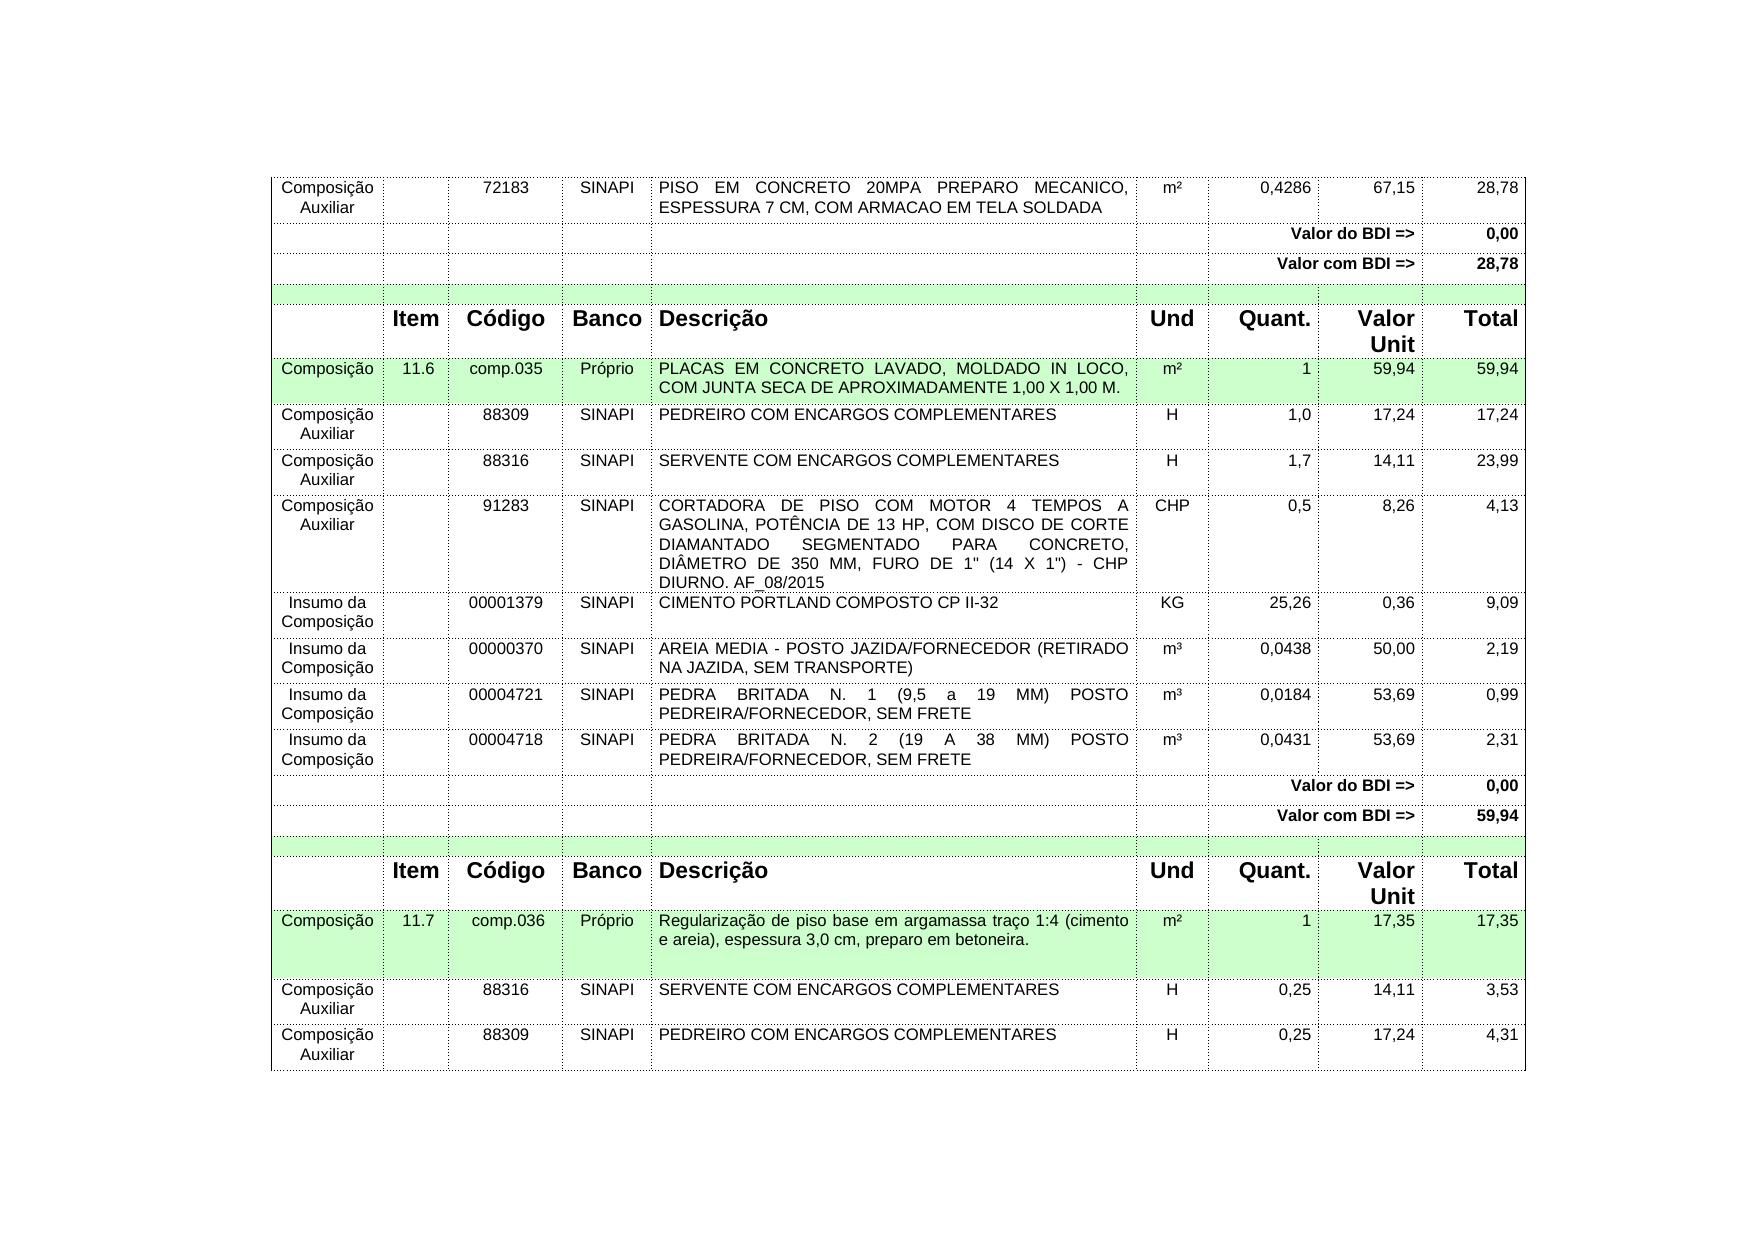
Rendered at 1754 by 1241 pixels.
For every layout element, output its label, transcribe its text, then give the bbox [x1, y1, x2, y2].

table_cell Descrição [651, 304, 1136, 358]
table_cell 1,7 [1208, 449, 1318, 495]
table_cell 0,25 [1208, 1024, 1318, 1070]
table_cell 9,09 [1422, 592, 1525, 638]
table_cell Banco [563, 856, 651, 910]
table_cell 1,0 [1208, 404, 1318, 449]
table_cell 0,99 [1422, 683, 1525, 729]
table_cell [563, 805, 651, 836]
table_cell Valor com BDI => [1208, 253, 1422, 284]
table_cell [383, 177, 449, 223]
table_cell Valor Unit [1318, 856, 1422, 910]
table_cell 59,94 [1422, 805, 1525, 836]
table_cell m³ [1136, 729, 1208, 775]
table_cell [563, 284, 651, 304]
table_cell PEDRA BRITADA N. 1 (9,5 a 19 MM) POSTO PEDREIRA/FORNECEDOR, SEM FRETE [651, 683, 1136, 729]
table_cell 17,24 [1318, 404, 1422, 449]
table_cell [383, 223, 449, 253]
table_cell [1136, 223, 1208, 253]
table_cell 00001379 [449, 592, 563, 638]
table_cell [383, 729, 449, 775]
table_cell [272, 836, 383, 856]
table_cell [1136, 775, 1208, 804]
table_cell SINAPI [563, 177, 651, 223]
table_cell 17,24 [1318, 1024, 1422, 1070]
table_cell 0,4286 [1208, 177, 1318, 223]
table_cell [563, 253, 651, 284]
table_cell CHP [1136, 495, 1208, 592]
table_cell H [1136, 1024, 1208, 1070]
table_cell CORTADORA DE PISO COM MOTOR 4 TEMPOS A GASOLINA, POTÊNCIA DE 13 HP, COM DISCO DE CORTE DIAMANTADO SEGMENTADO PARA CONCRETO, DIÂMETRO DE 350 MM, FURO DE 1" (14 X 1") - CHP DIURNO. AF_08/2015 [651, 495, 1136, 592]
table_cell m³ [1136, 683, 1208, 729]
table_cell comp.036 [449, 910, 563, 978]
table_cell [383, 1024, 449, 1070]
table_cell Composição [272, 910, 383, 978]
table_cell Und [1136, 304, 1208, 358]
table_cell 17,35 [1422, 910, 1525, 978]
table_cell 0,00 [1422, 223, 1525, 253]
table_cell [449, 223, 563, 253]
table_cell [449, 253, 563, 284]
table_cell PISO EM CONCRETO 20MPA PREPARO MECANICO, ESPESSURA 7 CM, COM ARMACAO EM TELA SOLDADA [651, 177, 1136, 223]
table_cell [563, 223, 651, 253]
table_cell [383, 449, 449, 495]
table_cell Descrição [651, 856, 1136, 910]
table_cell 88316 [449, 449, 563, 495]
table_cell 14,11 [1318, 979, 1422, 1024]
table_cell 23,99 [1422, 449, 1525, 495]
table_cell [272, 805, 383, 836]
table_cell CIMENTO PORTLAND COMPOSTO CP II-32 [651, 592, 1136, 638]
table_cell [383, 683, 449, 729]
table_cell [1208, 284, 1318, 304]
table_cell [383, 979, 449, 1024]
table_cell [449, 805, 563, 836]
table_cell 53,69 [1318, 683, 1422, 729]
table_cell 72183 [449, 177, 563, 223]
table_cell SINAPI [563, 638, 651, 683]
table_cell 91283 [449, 495, 563, 592]
table_cell 0,5 [1208, 495, 1318, 592]
table_cell Regularização de piso base em argamassa traço 1:4 (cimento e areia), espessura 3,0 cm, preparo em betoneira. [651, 910, 1136, 978]
table_cell SERVENTE COM ENCARGOS COMPLEMENTARES [651, 979, 1136, 1024]
table_cell [383, 495, 449, 592]
table_cell 53,69 [1318, 729, 1422, 775]
table_cell comp.035 [449, 358, 563, 403]
table_cell Composição Auxiliar [272, 979, 383, 1024]
table_cell KG [1136, 592, 1208, 638]
table_cell 0,36 [1318, 592, 1422, 638]
table_cell m² [1136, 910, 1208, 978]
table_cell Item [383, 856, 449, 910]
table_cell Insumo da Composição [272, 592, 383, 638]
table_cell Composição Auxiliar [272, 495, 383, 592]
table_cell [1136, 805, 1208, 836]
table_cell 0,0184 [1208, 683, 1318, 729]
table_cell [272, 223, 383, 253]
table_cell [651, 836, 1136, 856]
table_cell 0,00 [1422, 775, 1525, 804]
table_cell 2,31 [1422, 729, 1525, 775]
table_cell SINAPI [563, 683, 651, 729]
table_cell SERVENTE COM ENCARGOS COMPLEMENTARES [651, 449, 1136, 495]
table_cell Item [383, 304, 449, 358]
table_cell H [1136, 449, 1208, 495]
table_cell PLACAS EM CONCRETO LAVADO, MOLDADO IN LOCO, COM JUNTA SECA DE APROXIMADAMENTE 1,00 X 1,00 M. [651, 358, 1136, 403]
table_cell Próprio [563, 910, 651, 978]
table_cell Composição Auxiliar [272, 404, 383, 449]
table_cell 88316 [449, 979, 563, 1024]
table_cell [272, 856, 383, 910]
table_cell 59,94 [1422, 358, 1525, 403]
table_cell [651, 775, 1136, 804]
table_cell [383, 284, 449, 304]
table_cell 1 [1208, 910, 1318, 978]
table_cell 59,94 [1318, 358, 1422, 403]
table_cell [383, 805, 449, 836]
table_cell [1136, 253, 1208, 284]
table_cell [272, 304, 383, 358]
table_cell SINAPI [563, 592, 651, 638]
table_cell 8,26 [1318, 495, 1422, 592]
table_cell [1136, 836, 1208, 856]
table_cell 4,13 [1422, 495, 1525, 592]
table_cell [383, 836, 449, 856]
table_cell H [1136, 404, 1208, 449]
table_cell Valor com BDI => [1208, 805, 1422, 836]
table_cell 0,0431 [1208, 729, 1318, 775]
table_cell m³ [1136, 638, 1208, 683]
table_cell Total [1422, 856, 1525, 910]
table_cell 2,19 [1422, 638, 1525, 683]
table_cell Quant. [1208, 856, 1318, 910]
table_cell 14,11 [1318, 449, 1422, 495]
table_cell PEDREIRO COM ENCARGOS COMPLEMENTARES [651, 1024, 1136, 1070]
table_cell 00000370 [449, 638, 563, 683]
table_cell 50,00 [1318, 638, 1422, 683]
table_cell [449, 775, 563, 804]
table_cell [1208, 836, 1318, 856]
table_cell Composição Auxiliar [272, 1024, 383, 1070]
table_cell 17,35 [1318, 910, 1422, 978]
table_cell [383, 775, 449, 804]
table_cell 67,15 [1318, 177, 1422, 223]
table_cell [383, 638, 449, 683]
table_cell AREIA MEDIA - POSTO JAZIDA/FORNECEDOR (RETIRADO NA JAZIDA, SEM TRANSPORTE) [651, 638, 1136, 683]
table_cell [651, 284, 1136, 304]
table_cell 0,0438 [1208, 638, 1318, 683]
table_cell [272, 253, 383, 284]
table_cell [383, 404, 449, 449]
table_cell [1318, 836, 1422, 856]
table_cell Und [1136, 856, 1208, 910]
table_cell [449, 284, 563, 304]
table_cell [563, 775, 651, 804]
table_cell H [1136, 979, 1208, 1024]
table_cell [563, 836, 651, 856]
table_cell [651, 223, 1136, 253]
table_cell 1 [1208, 358, 1318, 403]
table_cell [383, 253, 449, 284]
table_cell SINAPI [563, 404, 651, 449]
table_cell Valor do BDI => [1208, 223, 1422, 253]
table_cell SINAPI [563, 729, 651, 775]
table_cell [1136, 284, 1208, 304]
table_cell Composição Auxiliar [272, 177, 383, 223]
table_cell [651, 805, 1136, 836]
table_cell 25,26 [1208, 592, 1318, 638]
table_cell m² [1136, 177, 1208, 223]
table_cell Total [1422, 304, 1525, 358]
table_cell Valor Unit [1318, 304, 1422, 358]
table_cell 3,53 [1422, 979, 1525, 1024]
table_cell Banco [563, 304, 651, 358]
table_cell Valor do BDI => [1208, 775, 1422, 804]
table_cell 11.6 [383, 358, 449, 403]
table_cell [1422, 836, 1525, 856]
table_cell Insumo da Composição [272, 638, 383, 683]
table_cell 17,24 [1422, 404, 1525, 449]
table_cell [383, 592, 449, 638]
table_cell Código [449, 856, 563, 910]
table_cell 11.7 [383, 910, 449, 978]
table_cell Composição [272, 358, 383, 403]
table_cell 00004721 [449, 683, 563, 729]
table_cell Insumo da Composição [272, 729, 383, 775]
table_cell SINAPI [563, 495, 651, 592]
table_cell [272, 775, 383, 804]
table_cell Próprio [563, 358, 651, 403]
table_cell Composição Auxiliar [272, 449, 383, 495]
table_cell [651, 253, 1136, 284]
table_cell m² [1136, 358, 1208, 403]
table_cell SINAPI [563, 1024, 651, 1070]
table_cell PEDRA BRITADA N. 2 (19 A 38 MM) POSTO PEDREIRA/FORNECEDOR, SEM FRETE [651, 729, 1136, 775]
table_cell [1318, 284, 1422, 304]
table_cell [1422, 284, 1525, 304]
table_cell [449, 836, 563, 856]
table_cell 4,31 [1422, 1024, 1525, 1070]
table_cell 28,78 [1422, 253, 1525, 284]
table_cell Código [449, 304, 563, 358]
table_cell 88309 [449, 404, 563, 449]
table_cell Quant. [1208, 304, 1318, 358]
table_cell Insumo da Composição [272, 683, 383, 729]
table_cell 00004718 [449, 729, 563, 775]
table_cell [272, 284, 383, 304]
table_cell PEDREIRO COM ENCARGOS COMPLEMENTARES [651, 404, 1136, 449]
table_cell SINAPI [563, 449, 651, 495]
table_cell 28,78 [1422, 177, 1525, 223]
table_cell 0,25 [1208, 979, 1318, 1024]
table_cell SINAPI [563, 979, 651, 1024]
table_cell 88309 [449, 1024, 563, 1070]
